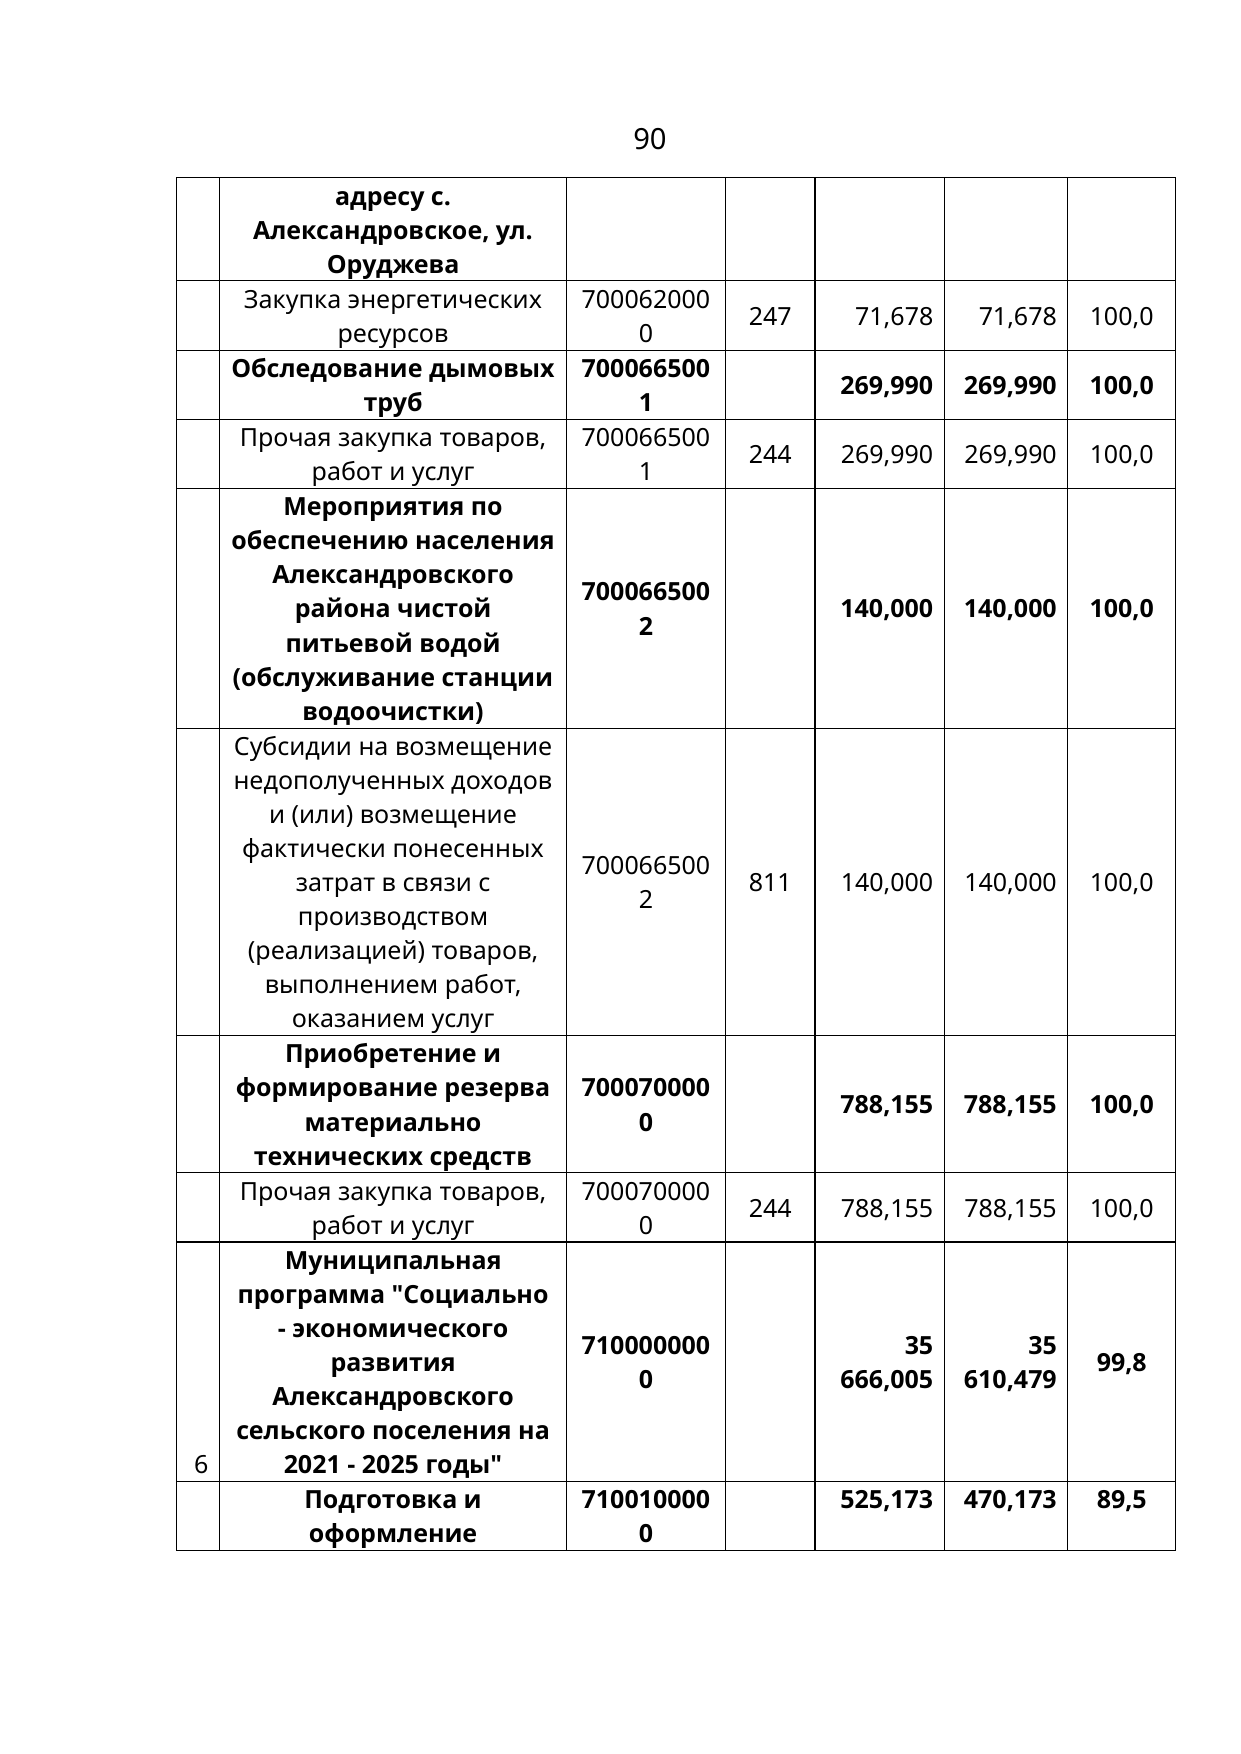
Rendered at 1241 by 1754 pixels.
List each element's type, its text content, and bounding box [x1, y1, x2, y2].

table_cell 525,173 [816, 1482, 944, 1550]
table_cell 7000620000 [567, 281, 725, 349]
table_cell 71,678 [816, 281, 944, 349]
table_cell 35 610,479 [945, 1243, 1067, 1481]
table_cell 7000665002 [567, 489, 725, 727]
table_cell 269,990 [816, 351, 944, 419]
table_cell 6 [177, 1243, 219, 1481]
table_cell 269,990 [945, 351, 1067, 419]
table_cell 140,000 [816, 489, 944, 727]
table_cell Приобретение и формирование резерва материально технических средств [220, 1036, 566, 1172]
table_cell 269,990 [945, 420, 1067, 488]
table_cell 7100000000 [567, 1243, 725, 1481]
table_cell 247 [726, 281, 814, 349]
table_cell 100,0 [1068, 489, 1175, 727]
table_cell 788,155 [816, 1173, 944, 1241]
table_cell 788,155 [945, 1036, 1067, 1172]
table_cell 788,155 [816, 1036, 944, 1172]
table_cell 244 [726, 420, 814, 488]
table_cell 100,0 [1068, 1173, 1175, 1241]
table_cell Прочая закупка товаров, работ и услуг [220, 420, 566, 488]
table_cell [177, 420, 219, 488]
table_cell [177, 729, 219, 1035]
table_cell [726, 1243, 814, 1481]
table_cell 7000665002 [567, 729, 725, 1035]
table_cell [726, 489, 814, 727]
table_cell 100,0 [1068, 281, 1175, 349]
table_cell [177, 351, 219, 419]
table_cell Прочая закупка товаров, работ и услуг [220, 1173, 566, 1241]
table_cell [177, 489, 219, 727]
table_cell 99,8 [1068, 1243, 1175, 1481]
table_cell Муниципальная программа "Социально - экономического развития Александровского сельского поселения на 2021 - 2025 годы" [220, 1243, 566, 1481]
table_cell 470,173 [945, 1482, 1067, 1550]
table_cell [177, 1173, 219, 1241]
table_cell [726, 178, 814, 280]
table_cell [816, 178, 944, 280]
table_cell 7000700000 [567, 1173, 725, 1241]
table_cell адресу с. Александровское, ул. Оруджева [220, 178, 566, 280]
table_cell [177, 1482, 219, 1550]
table_cell [567, 178, 725, 280]
table_cell Подготовка и оформление [220, 1482, 566, 1550]
table_cell 100,0 [1068, 729, 1175, 1035]
table_cell Субсидии на возмещение недополученных доходов и (или) возмещение фактически понесенных затрат в связи с производством (реализацией) товаров, выполнением работ, оказанием услуг [220, 729, 566, 1035]
table_cell 89,5 [1068, 1482, 1175, 1550]
table_cell [726, 1482, 814, 1550]
table_cell 811 [726, 729, 814, 1035]
table_cell 140,000 [816, 729, 944, 1035]
table_cell 100,0 [1068, 1036, 1175, 1172]
table_cell 788,155 [945, 1173, 1067, 1241]
table_cell [177, 178, 219, 280]
table_cell Мероприятия по обеспечению населения Александровского района чистой питьевой водой (обслуживание станции водоочистки) [220, 489, 566, 727]
table_cell 7000700000 [567, 1036, 725, 1172]
table_cell Обследование дымовых труб [220, 351, 566, 419]
table_cell [177, 281, 219, 349]
table_cell 71,678 [945, 281, 1067, 349]
table_cell 7100100000 [567, 1482, 725, 1550]
table_cell [177, 1036, 219, 1172]
table_cell 7000665001 [567, 351, 725, 419]
table_cell [726, 1036, 814, 1172]
table_cell 269,990 [816, 420, 944, 488]
table_cell [945, 178, 1067, 280]
table_cell [1068, 178, 1175, 280]
table_cell 35 666,005 [816, 1243, 944, 1481]
table_cell 100,0 [1068, 351, 1175, 419]
table_cell 244 [726, 1173, 814, 1241]
table_cell 7000665001 [567, 420, 725, 488]
table_cell [726, 351, 814, 419]
table_cell 140,000 [945, 729, 1067, 1035]
table_cell 140,000 [945, 489, 1067, 727]
table_cell 100,0 [1068, 420, 1175, 488]
table_cell Закупка энергетических ресурсов [220, 281, 566, 349]
